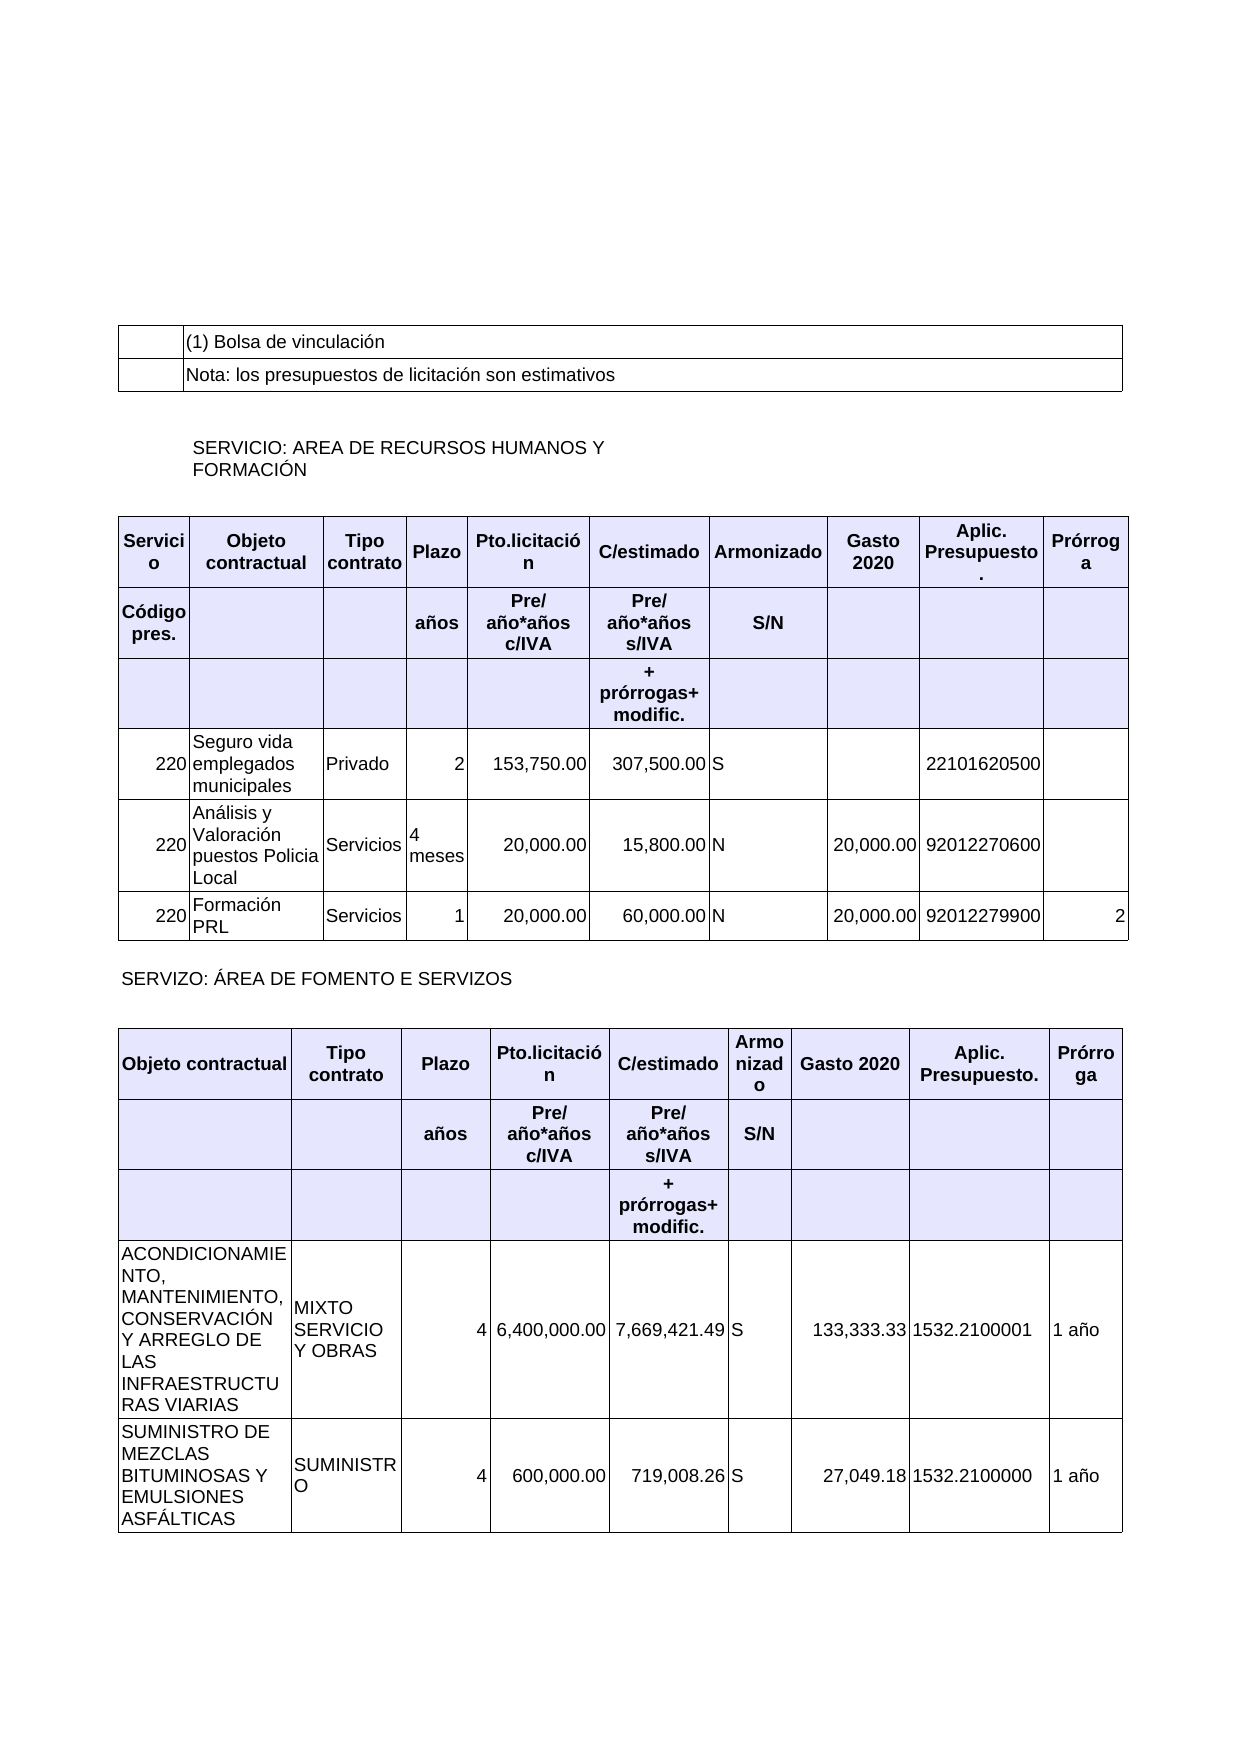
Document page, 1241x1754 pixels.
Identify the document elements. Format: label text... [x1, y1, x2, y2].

table_cell [910, 1100, 1049, 1169]
table_cell [828, 588, 919, 658]
table_header [909, 962, 1049, 995]
table_cell 600.000,00 [491, 1419, 609, 1532]
table_cell MIXTO SERVICIO Y OBRAS [292, 1241, 401, 1418]
table_cell 1 año [1050, 1419, 1122, 1532]
table_cell 1532.2100001 [910, 1241, 1049, 1418]
table_cell C/estimado [610, 1029, 728, 1099]
table_cell 153.750,00 [468, 729, 589, 799]
table_cell [119, 326, 183, 358]
table_cell 133.333,33 [792, 1241, 909, 1418]
table_cell [827, 483, 919, 516]
table_cell 22101620500 [920, 729, 1043, 799]
table_cell 92012270600 [920, 800, 1043, 891]
table_cell [119, 659, 189, 728]
table_cell [828, 729, 919, 799]
table_cell Aplic. Presupuesto. [920, 517, 1043, 587]
table_cell [1044, 729, 1128, 799]
table_cell Privado [324, 729, 406, 799]
table_cell Armonizado [729, 1029, 791, 1099]
table_cell + prórrogas+modific. [590, 659, 709, 728]
table_cell 1532.2100000 [910, 1419, 1049, 1532]
table_cell [119, 1170, 291, 1240]
table_cell [407, 659, 467, 728]
table_cell [919, 483, 1043, 516]
table_cell Gasto 2020 [792, 1029, 909, 1099]
table_cell 92012279900 [920, 892, 1043, 940]
table_cell [609, 995, 728, 1028]
table_cell 4 meses [407, 800, 467, 891]
table_cell Pre/año*años s/IVA [610, 1100, 728, 1169]
table_cell [1050, 1100, 1122, 1169]
table_cell [324, 588, 406, 658]
table_cell 4 [402, 1419, 490, 1532]
table_cell [909, 995, 1049, 1028]
table_cell Prórroga [1044, 517, 1128, 587]
table_cell Plazo [407, 517, 467, 587]
table_cell Gasto 2020 [828, 517, 919, 587]
table_header [728, 962, 791, 995]
table_cell 1 año [1050, 1241, 1122, 1418]
table_cell Servicios [324, 892, 406, 940]
table_cell Tipo contrato [292, 1029, 401, 1099]
table_cell [1044, 659, 1128, 728]
table_cell S/N [710, 588, 827, 658]
table_cell 20.000,00 [468, 892, 589, 940]
table_header [919, 434, 1043, 483]
table_cell 20.000,00 [468, 800, 589, 891]
table_cell Formación PRL [190, 892, 323, 940]
table_cell Servicios [324, 800, 406, 891]
table_cell [792, 1100, 909, 1169]
table_cell [292, 1100, 401, 1169]
table_cell 2 [1044, 892, 1128, 940]
table_cell [728, 995, 791, 1028]
table_cell Servicio [119, 517, 189, 587]
table_cell 307.500,00 [590, 729, 709, 799]
table_cell C/estimado [590, 517, 709, 587]
table_cell S/N [729, 1100, 791, 1169]
table_header [609, 962, 728, 995]
table_cell [828, 659, 919, 728]
table_cell [402, 1170, 490, 1240]
table_cell 4 [402, 1241, 490, 1418]
table_cell 2 [407, 729, 467, 799]
table_cell [1050, 1170, 1122, 1240]
table_cell [490, 995, 609, 1028]
table_cell S [710, 729, 827, 799]
table_cell [119, 1100, 291, 1169]
table_cell 20.000,00 [828, 892, 919, 940]
table_cell Análisis y Valoración puestos Policia Local [190, 800, 323, 891]
table_cell [406, 483, 467, 516]
table_cell [1044, 588, 1128, 658]
table_cell 7.669.421,49 [610, 1241, 728, 1418]
table_cell [791, 995, 909, 1028]
table_cell [118, 995, 291, 1028]
table_cell [119, 359, 183, 391]
table_header [827, 434, 919, 483]
table_header [1043, 434, 1128, 483]
table_cell 220 [119, 729, 189, 799]
table_header SERVIZO: ÁREA DE FOMENTO E SERVIZOS [118, 962, 609, 995]
table_cell Plazo [402, 1029, 490, 1099]
table_cell Código pres. [119, 588, 189, 658]
table_cell [190, 483, 323, 516]
table_cell años [407, 588, 467, 658]
table_cell SUMINISTRO [292, 1419, 401, 1532]
table_cell [710, 659, 827, 728]
table_cell N [710, 800, 827, 891]
table_cell SUMINISTRO DE MEZCLAS BITUMINOSAS Y EMULSIONES ASFÁLTICAS [119, 1419, 291, 1532]
table_cell (1) Bolsa de vinculación [184, 326, 1122, 358]
table_cell [920, 659, 1043, 728]
table_cell [1043, 483, 1128, 516]
table_cell Aplic. Presupuesto. [910, 1029, 1049, 1099]
table_cell S [729, 1419, 791, 1532]
table_cell 60.000,00 [590, 892, 709, 940]
table_cell [589, 483, 709, 516]
table_cell Pto.licitación [468, 517, 589, 587]
table_cell [190, 588, 323, 658]
table_cell Pre/año*años s/IVA [590, 588, 709, 658]
table_cell [292, 1170, 401, 1240]
table_cell [467, 483, 589, 516]
table_cell [729, 1170, 791, 1240]
table_header [791, 962, 909, 995]
table_cell [491, 1170, 609, 1240]
table_cell 719.008,26 [610, 1419, 728, 1532]
table_cell [118, 483, 189, 516]
table_cell [792, 1170, 909, 1240]
table_cell Pre/año*años c/IVA [491, 1100, 609, 1169]
table_cell Objeto contractual [190, 517, 323, 587]
table_cell Armonizado [710, 517, 827, 587]
table_header SERVICIO: AREA DE RECURSOS HUMANOS Y FORMACIÓN [190, 434, 709, 483]
table_cell 6.400.000,00 [491, 1241, 609, 1418]
table_cell 15.800,00 [590, 800, 709, 891]
table_cell S [729, 1241, 791, 1418]
table_cell [468, 659, 589, 728]
table_cell Seguro vida emplegados municipales [190, 729, 323, 799]
table_cell 220 [119, 800, 189, 891]
table_cell [709, 483, 827, 516]
table_cell Nota: los presupuestos de licitación son estimativos [184, 359, 1122, 391]
table_cell [324, 659, 406, 728]
table_cell 1 [407, 892, 467, 940]
table_cell ACONDICIONAMIENTO, MANTENIMIENTO, CONSERVACIÓN Y ARREGLO DE LAS INFRAESTRUCTURAS VIARIAS [119, 1241, 291, 1418]
table_cell Tipo contrato [324, 517, 406, 587]
table_cell Pre/año*años c/IVA [468, 588, 589, 658]
table_cell 220 [119, 892, 189, 940]
table_cell [323, 483, 406, 516]
table_cell Pto.licitación [491, 1029, 609, 1099]
table_header [709, 434, 827, 483]
table_header [1050, 962, 1122, 995]
table_cell Objeto contractual [119, 1029, 291, 1099]
table_cell años [402, 1100, 490, 1169]
table_cell [401, 995, 490, 1028]
table_cell [910, 1170, 1049, 1240]
table_cell [920, 588, 1043, 658]
table_cell [1044, 800, 1128, 891]
table_cell N [710, 892, 827, 940]
table_cell + prórrogas+modific. [610, 1170, 728, 1240]
table_cell [190, 659, 323, 728]
table_cell 20.000,00 [828, 800, 919, 891]
table_cell 27.049,18 [792, 1419, 909, 1532]
table_header [118, 434, 189, 483]
table_cell [1050, 995, 1122, 1028]
table_cell [291, 995, 401, 1028]
table_cell Prórroga [1050, 1029, 1122, 1099]
